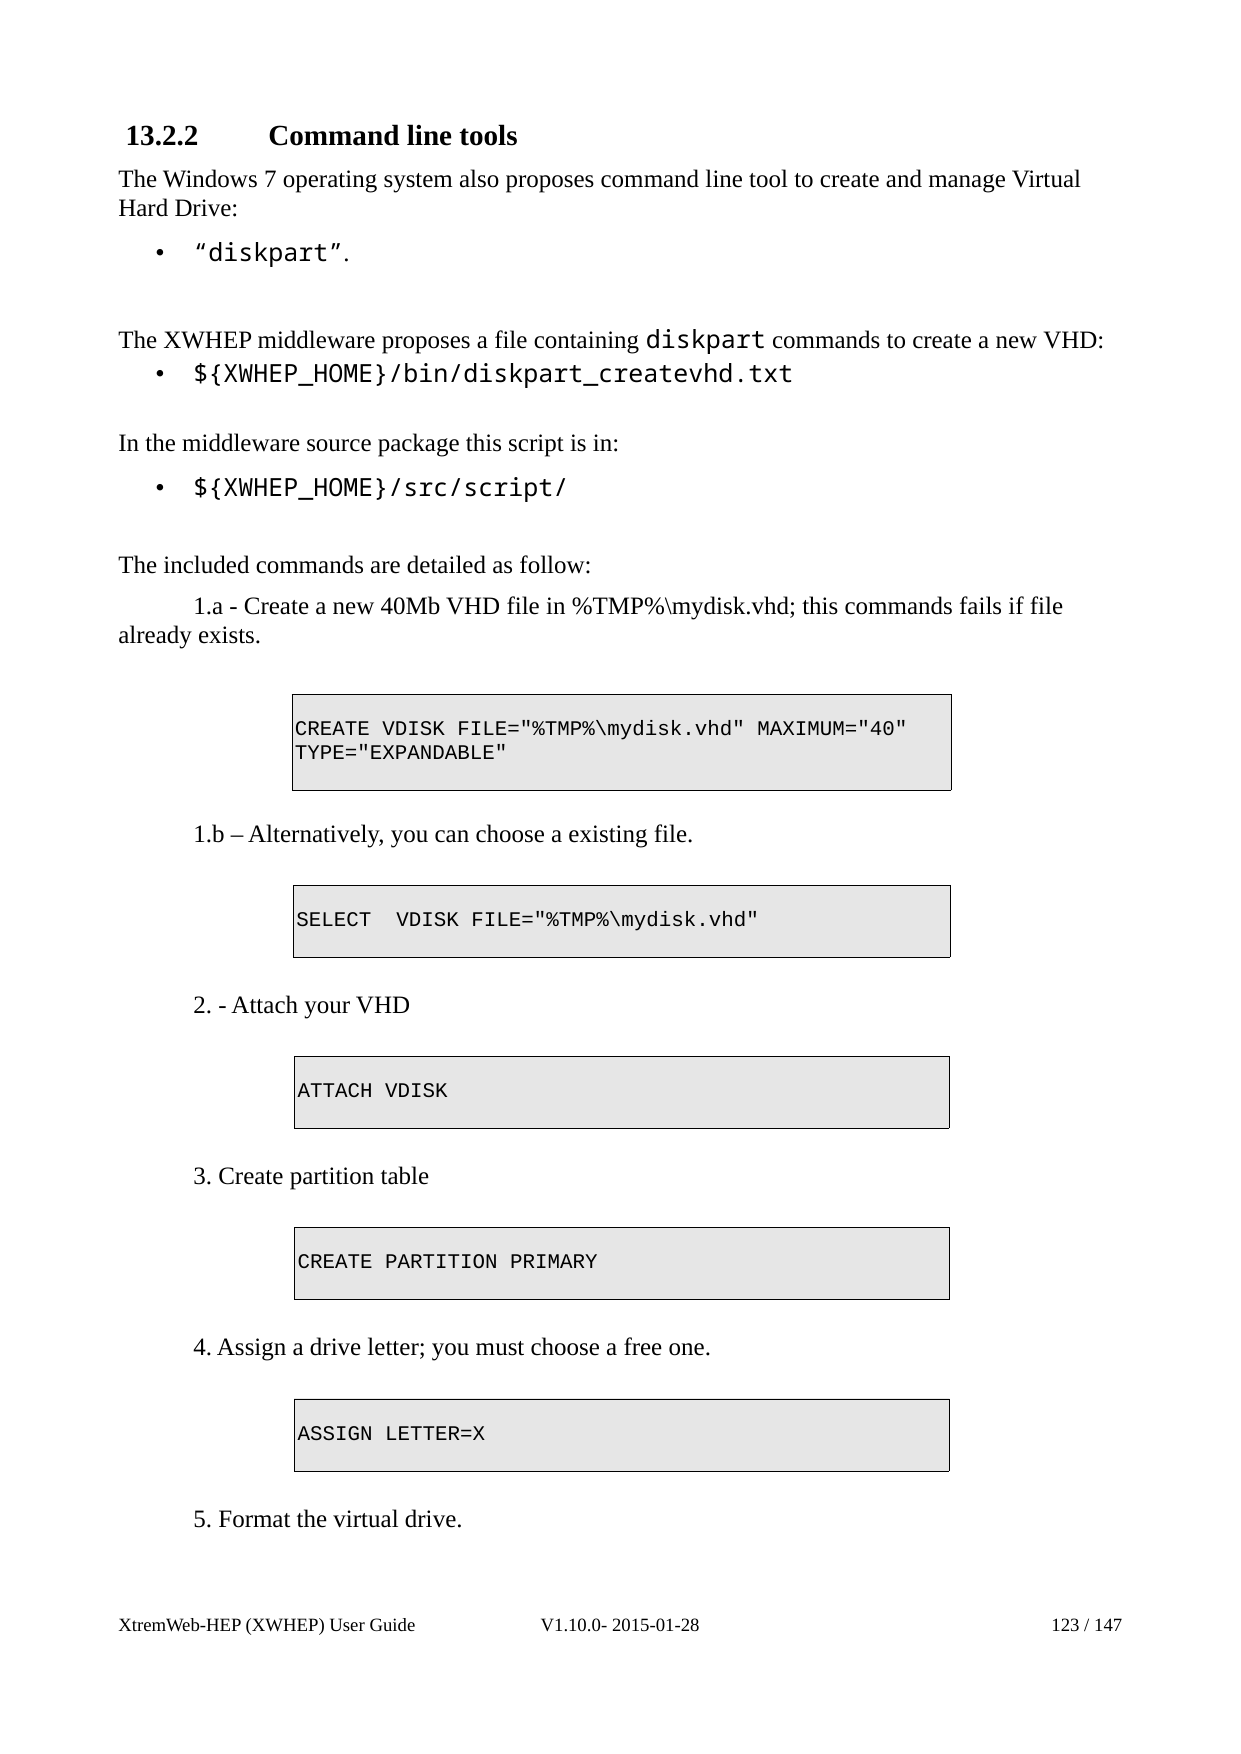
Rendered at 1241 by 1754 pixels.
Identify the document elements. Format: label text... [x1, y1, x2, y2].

list “diskpart”. [156, 234, 1122, 268]
list ${XWHEP_HOME}/bin/diskpart_createvhd.txt [156, 356, 1122, 390]
list ${XWHEP_HOME}/src/script/ [156, 469, 1122, 503]
text CREATE VDISK FILE="%TMP%\mydisk.vhd" MAXIMUM="40" TYPE="EXPANDABLE" [293, 715, 951, 763]
text The Windows 7 operating system also proposes command line tool to create and manage Virtual Hard Drive: [118, 164, 1122, 222]
text 3. Create partition table [118, 1161, 1122, 1190]
text ASSIGN LETTER=X [295, 1420, 949, 1443]
text The XWHEP middleware proposes a file containing diskpart commands to create a new VHD: [118, 322, 1122, 356]
text SELECT VDISK FILE="%TMP%\mydisk.vhd" [294, 906, 950, 930]
subtitle Command line tools [118, 118, 1122, 152]
text ATTACH VDISK [295, 1077, 949, 1101]
text 5. Format the virtual drive. [118, 1504, 1122, 1532]
text 4. Assign a drive letter; you must choose a free one. [118, 1332, 1122, 1361]
text The included commands are detailed as follow: [118, 550, 1122, 579]
text 1.a - Create a new 40Mb VHD file in %TMP%\mydisk.vhd; this commands fails if file already exists. [118, 591, 1122, 649]
text In the middleware source package this script is in: [118, 428, 1122, 457]
text CREATE PARTITION PRIMARY [295, 1248, 949, 1272]
text 1.b – Alternatively, you can choose a existing file. [118, 819, 1122, 847]
text 2. - Attach your VHD [118, 990, 1122, 1019]
